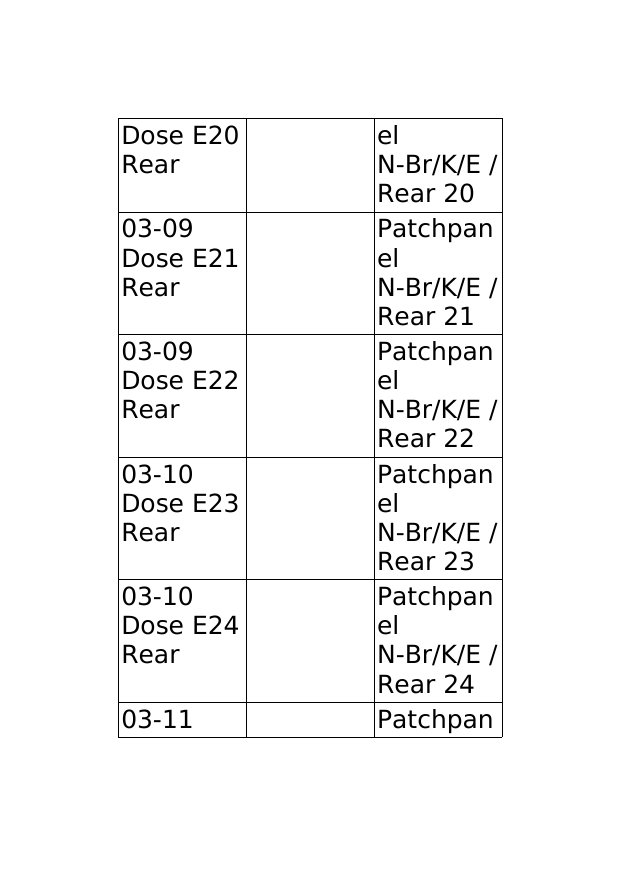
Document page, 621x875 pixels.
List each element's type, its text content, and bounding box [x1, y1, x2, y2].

table_cell 03-09 Dose E22 Rear [119, 335, 246, 457]
table_cell Patchpanel N-Br/K/E / Rear 22 [375, 335, 502, 457]
table_cell [247, 458, 374, 579]
table_cell [247, 213, 374, 334]
table_cell [247, 335, 374, 457]
table_cell 03-10 Dose E23 Rear [119, 458, 246, 579]
table_cell [247, 580, 374, 702]
table_cell Dose E20 Rear [119, 119, 246, 212]
table_cell Patchpan [375, 703, 502, 737]
table_cell 03-11 [119, 703, 246, 737]
table_cell 03-10 Dose E24 Rear [119, 580, 246, 702]
table_cell el N-Br/K/E / Rear 20 [375, 119, 502, 212]
table_cell [247, 119, 374, 212]
table_cell Patchpanel N-Br/K/E / Rear 23 [375, 458, 502, 579]
table_cell Patchpanel N-Br/K/E / Rear 24 [375, 580, 502, 702]
table_cell [247, 703, 374, 737]
table_cell Patchpanel N-Br/K/E / Rear 21 [375, 213, 502, 334]
table_cell 03-09 Dose E21 Rear [119, 213, 246, 334]
